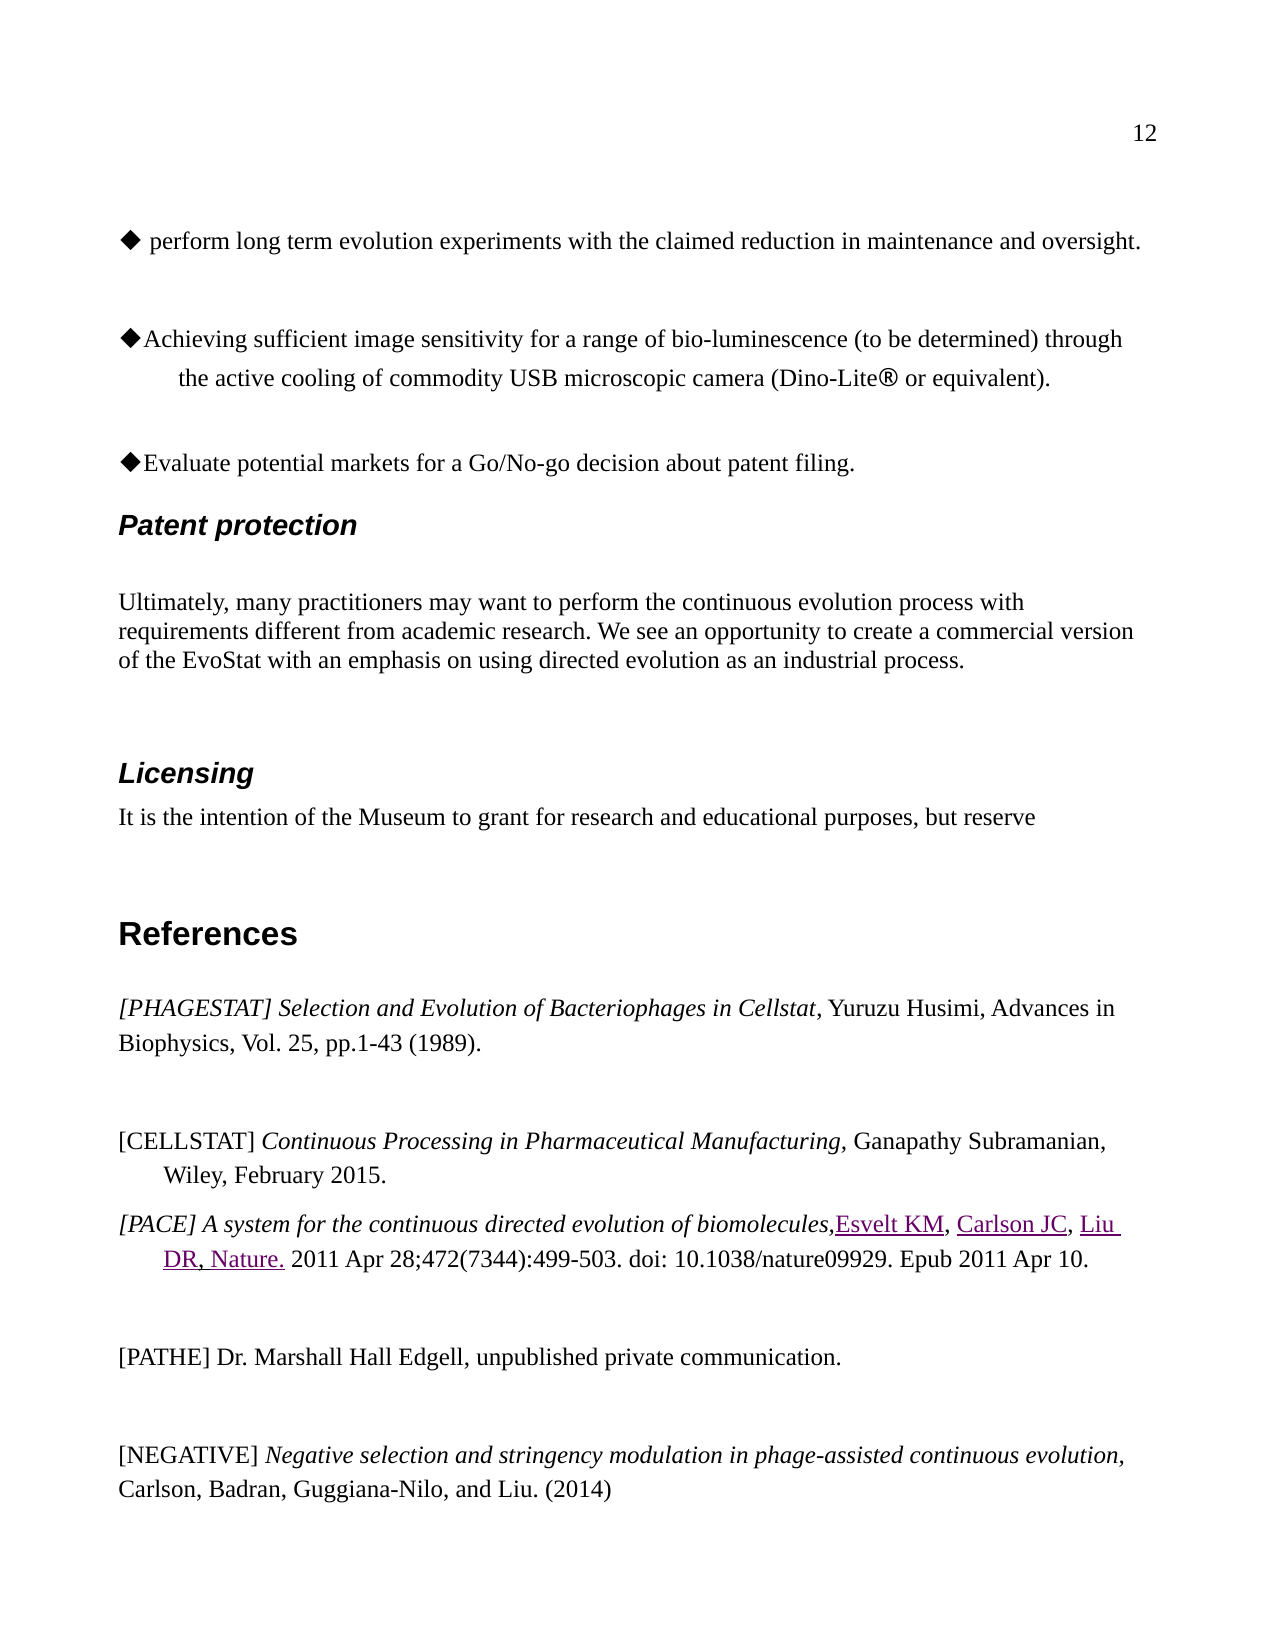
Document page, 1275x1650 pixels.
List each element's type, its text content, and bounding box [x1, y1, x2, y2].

list Achieving sufficient image sensitivity for a range of bio-luminescence (to be determined) through the active cooling of commodity USB microscopic camera (Dino-Lite® or equivalent). [118, 324, 1157, 428]
text [PHAGESTAT] Selection and Evolution of Bacteriophages in Cellstat, Yuruzu Husimi, Advances in Biophysics, Vol. 25, pp.1-43 (1989). [118, 993, 1157, 1056]
list [CELLSTAT] Continuous Processing in Pharmaceutical Manufacturing, Ganapathy Subramanian, Wiley, February 2015. [118, 1126, 1157, 1189]
list Evaluate potential markets for a Go/No-go decision about patent filing. [118, 448, 1157, 477]
subtitle References [118, 913, 1157, 952]
text [NEGATIVE] Negative selection and stringency modulation in phage-assisted continuous evolution, Carlson, Badran, Guggiana-Nilo, and Liu. (2014) [118, 1440, 1157, 1503]
subtitle Licensing [118, 756, 1157, 790]
text It is the intention of the Museum to grant for research and educational purposes, but reserve [118, 802, 1157, 860]
text [PATHE] Dr. Marshall Hall Edgell, unpublished private communication. [118, 1342, 1157, 1371]
list [PACE] A system for the continuous directed evolution of biomolecules,Esvelt KM, Carlson JC, Liu DR, Nature. 2011 Apr 28;472(7344):499-503. doi: 10.1038/nature09929. Epub 2011 Apr 10. [118, 1209, 1157, 1273]
list perform long term evolution experiments with the claimed reduction in maintenance and oversight. [118, 226, 1157, 255]
subtitle Patent protection [118, 508, 1157, 575]
text Ultimately, many practitioners may want to perform the continuous evolution process with requirements different from academic research. We see an opportunity to create a commercial version of the EvoStat with an emphasis on using directed evolution as an industrial process. [118, 587, 1157, 731]
